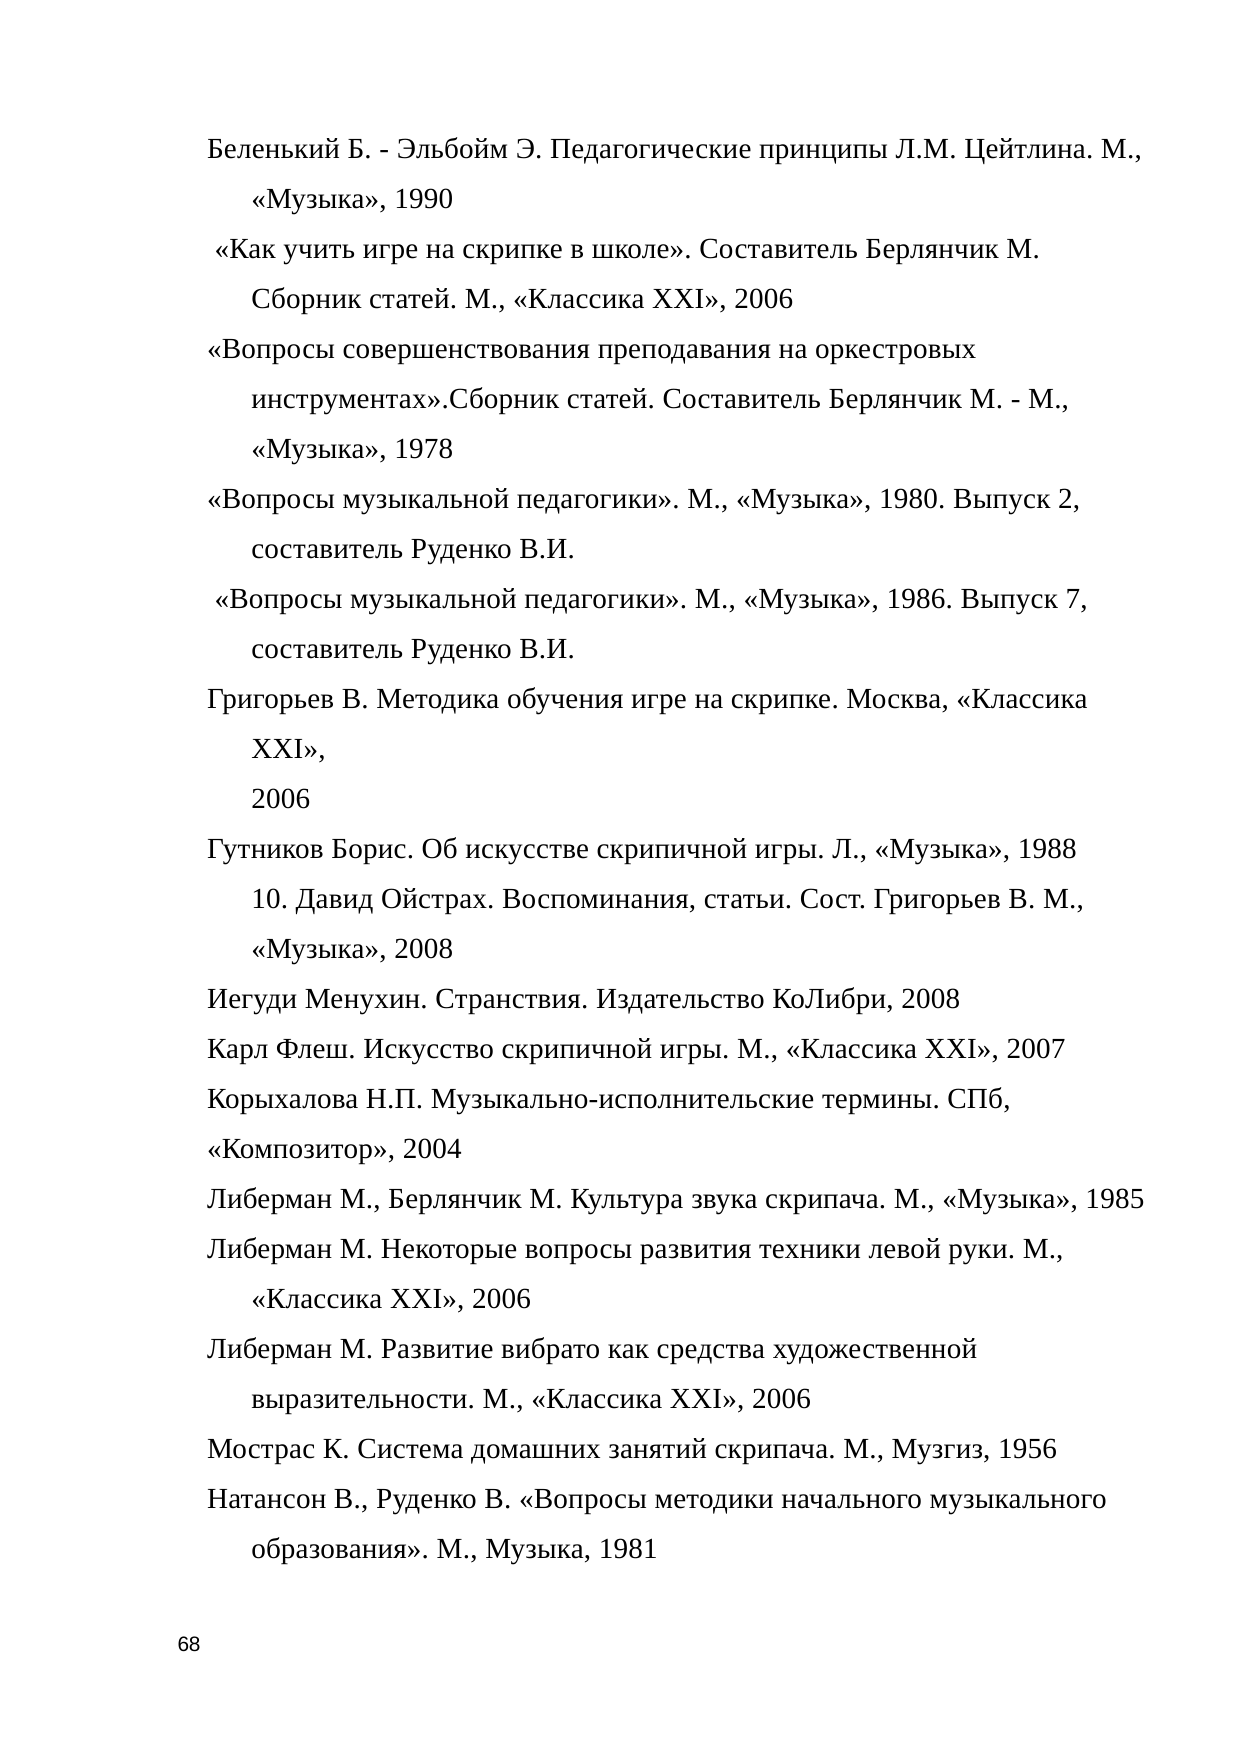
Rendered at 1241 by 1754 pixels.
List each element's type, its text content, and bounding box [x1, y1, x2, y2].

text «Как учить игре на скрипке в школе». Составитель Берлянчик М. Сборник статей. М., «Классика XXI», 2006 [207, 218, 1152, 318]
text Натансон В., Руденко В. «Вопросы методики начального музыкального образования». М., Музыка, 1981 [207, 1468, 1152, 1568]
text Гутников Борис. Об искусстве скрипичной игры. Л., «Музыка», 1988 10. Давид Ойстрах. Воспоминания, статьи. Сост. Григорьев В. М., «Музыка», 2008 [207, 818, 1152, 968]
text «Композитор», 2004 [207, 1118, 1152, 1168]
text Григорьев В. Методика обучения игре на скрипке. Москва, «Классика XXI», 2006 [207, 668, 1152, 818]
text «Вопросы музыкальной педагогики». М., «Музыка», 1986. Выпуск 7, составитель Руденко В.И. [207, 568, 1152, 668]
text Карл Флеш. Искусство скрипичной игры. М., «Классика XXI», 2007 [207, 1018, 1152, 1068]
text Либерман М., Берлянчик М. Культура звука скрипача. М., «Музыка», 1985 [207, 1168, 1152, 1218]
text Либерман М. Развитие вибрато как средства художественной выразительности. М., «Классика XXI», 2006 [207, 1318, 1152, 1418]
text Корыхалова Н.П. Музыкально-исполнительские термины. СПб, [207, 1068, 1152, 1118]
text Либерман М. Некоторые вопросы развития техники левой руки. М., «Классика XXI», 2006 [207, 1218, 1152, 1318]
text «Вопросы совершенствования преподавания на оркестровых инструментах».Сборник статей. Составитель Берлянчик М. - М., «Музыка», 1978 [207, 318, 1152, 468]
text «Вопросы музыкальной педагогики». М., «Музыка», 1980. Выпуск 2, составитель Руденко В.И. [207, 468, 1152, 568]
text Иегуди Менухин. Странствия. Издательство КоЛибри, 2008 [207, 968, 1152, 1018]
text Мострас К. Система домашних занятий скрипача. М., Музгиз, 1956 [207, 1418, 1152, 1468]
text Беленький Б. - Эльбойм Э. Педагогические принципы Л.М. Цейтлина. М., «Музыка», 1990 [207, 118, 1152, 218]
